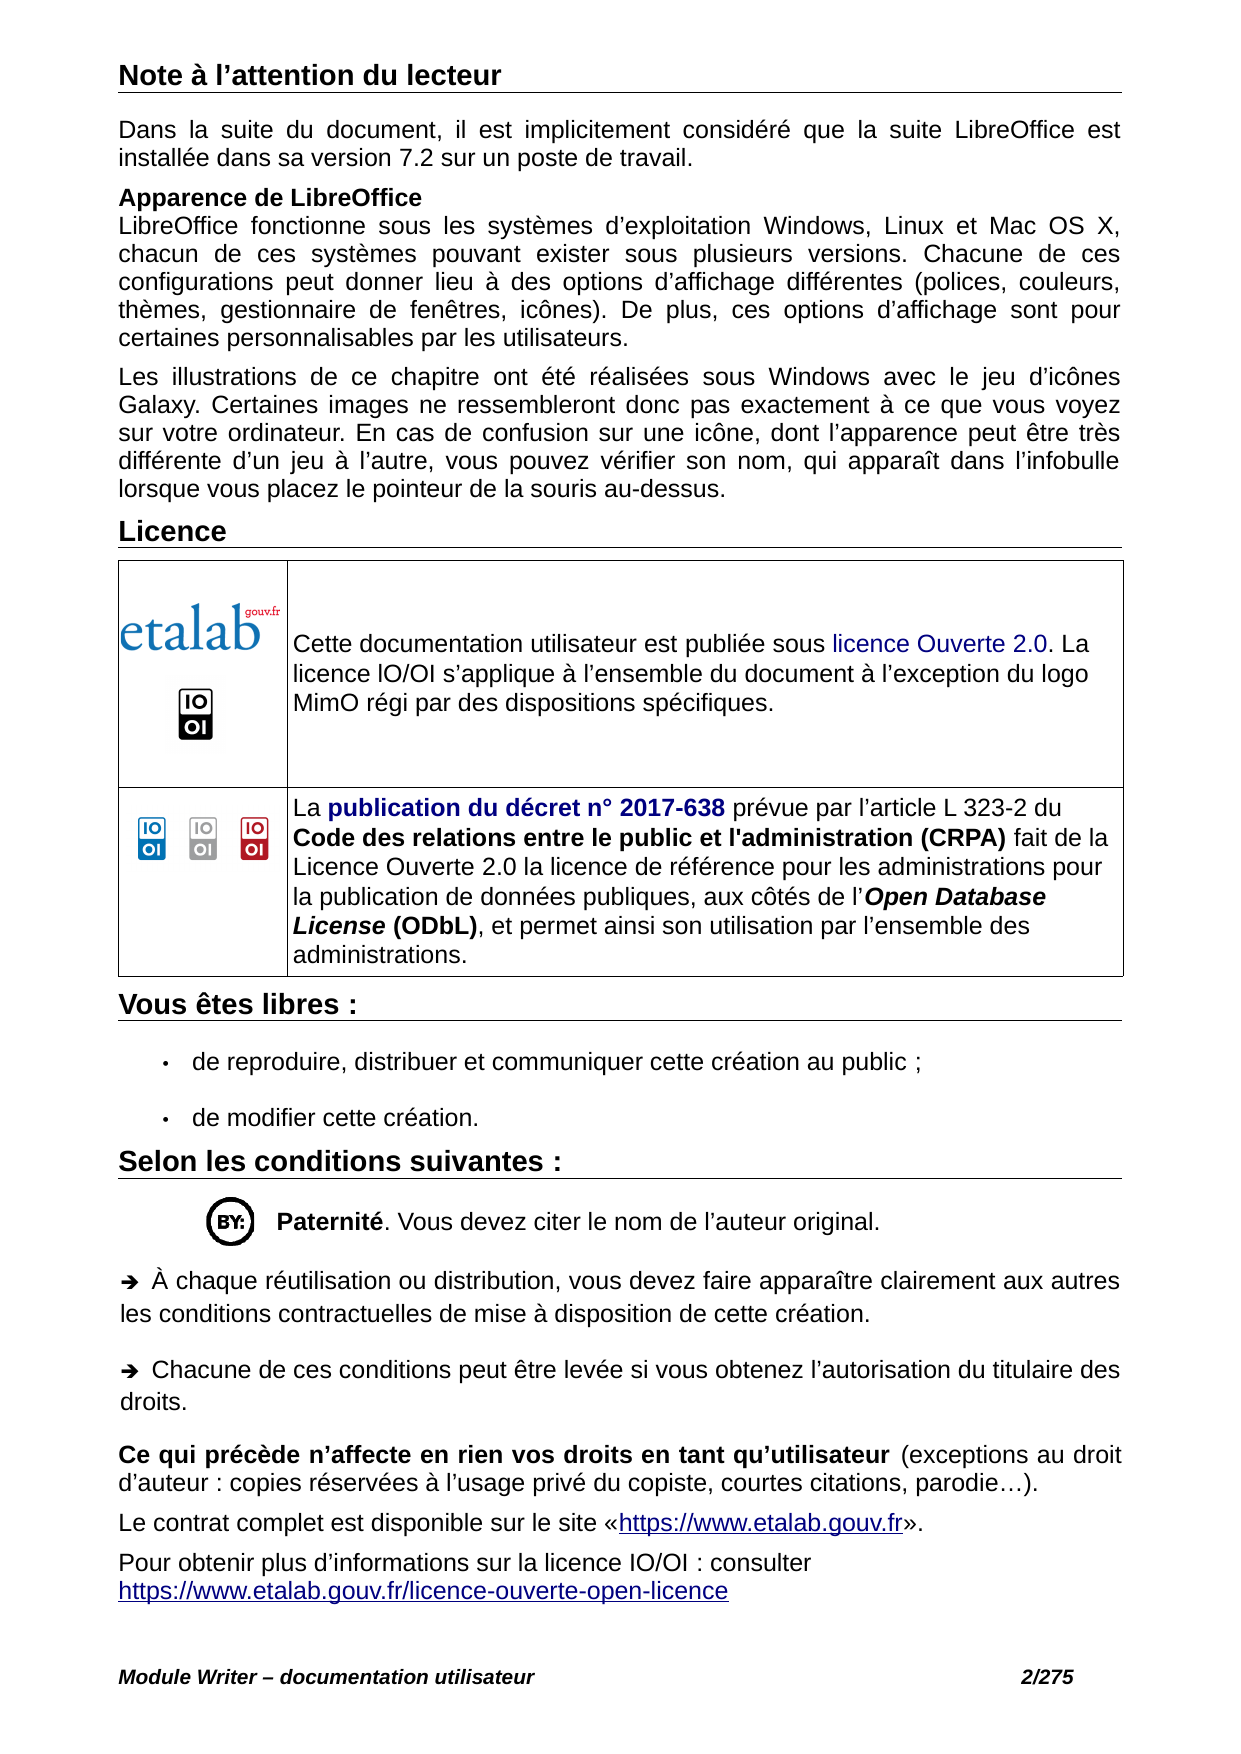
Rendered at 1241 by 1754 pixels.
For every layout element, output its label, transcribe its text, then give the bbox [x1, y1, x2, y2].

text Dans la suite du document, il est implicitement considéré que la suite LibreOffice est installée dans sa version 7.2 sur un poste de travail. [118, 116, 1122, 172]
list Chacune de ces conditions peut être levée si vous obtenez l’autorisation du titulaire des droits. [120, 1352, 1122, 1417]
text Apparence de LibreOffice [118, 184, 1122, 212]
list de reproduire, distribuer et communiquer cette création au public ; [162, 1045, 1122, 1077]
picture [206, 1196, 255, 1246]
table_header [119, 561, 287, 787]
table_cell [119, 788, 287, 976]
text Selon les conditions suivantes : [118, 1145, 1122, 1178]
table_cell La publication du décret n° 2017-638 prévue par l’article L 323-2 du Code des relations entre le public et l'administration (CRPA) fait de la Licence Ouverte 2.0 la licence de référence pour les administrations pour la publication de données publiques, aux côtés de l’Open Database License (ODbL), et permet ainsi son utilisation par l’ensemble des administrations. [288, 788, 1123, 976]
list À chaque réutilisation ou distribution, vous devez faire apparaître clairement aux autres les conditions contractuelles de mise à disposition de cette création. [120, 1264, 1122, 1329]
table_header [200, 1191, 270, 1252]
list de modifier cette création. [162, 1101, 1122, 1133]
table_header Paternité. Vous devez citer le nom de l’auteur original. [270, 1191, 1120, 1252]
text LibreOffice fonctionne sous les systèmes d’exploitation Windows, Linux et Mac OS X, chacun de ces systèmes pouvant exister sous plusieurs versions. Chacune de ces configurations peut donner lieu à des options d’affichage différentes (polices, couleurs, thèmes, gestionnaire de fenêtres, icônes). De plus, ces options d’affichage sont pour certaines personnalisables par les utilisateurs. [118, 212, 1122, 351]
text Pour obtenir plus d’informations sur la licence IO/OI : consulter https://www.etalab.gouv.fr/licence-ouverte-open-licence [118, 1549, 1122, 1604]
text Note à l’attention du lecteur [118, 59, 1122, 92]
text Le contrat complet est disponible sur le site «https://www.etalab.gouv.fr». [118, 1509, 1122, 1537]
picture [120, 575, 280, 754]
text Vous êtes libres : [118, 988, 1122, 1020]
text Ce qui précède n’affecte en rien vos droits en tant qu’utilisateur (exceptions au droit d’auteur : copies réservées à l’usage privé du copiste, courtes citations, parodie…). [118, 1441, 1122, 1497]
table_header Cette documentation utilisateur est publiée sous licence Ouverte 2.0. La licence lO/OI s’applique à l’ensemble du document à l’exception du logo MimO régi par des dispositions spécifiques. [288, 561, 1123, 787]
text Licence [118, 515, 1122, 547]
picture [126, 805, 280, 872]
text Les illustrations de ce chapitre ont été réalisées sous Windows avec le jeu d’icônes Galaxy. Certaines images ne ressembleront donc pas exactement à ce que vous voyez sur votre ordinateur. En cas de confusion sur une icône, dont l’apparence peut être très différente d’un jeu à l’autre, vous pouvez vérifier son nom, qui apparaît dans l’infobulle lorsque vous placez le pointeur de la souris au-dessus. [118, 363, 1122, 503]
